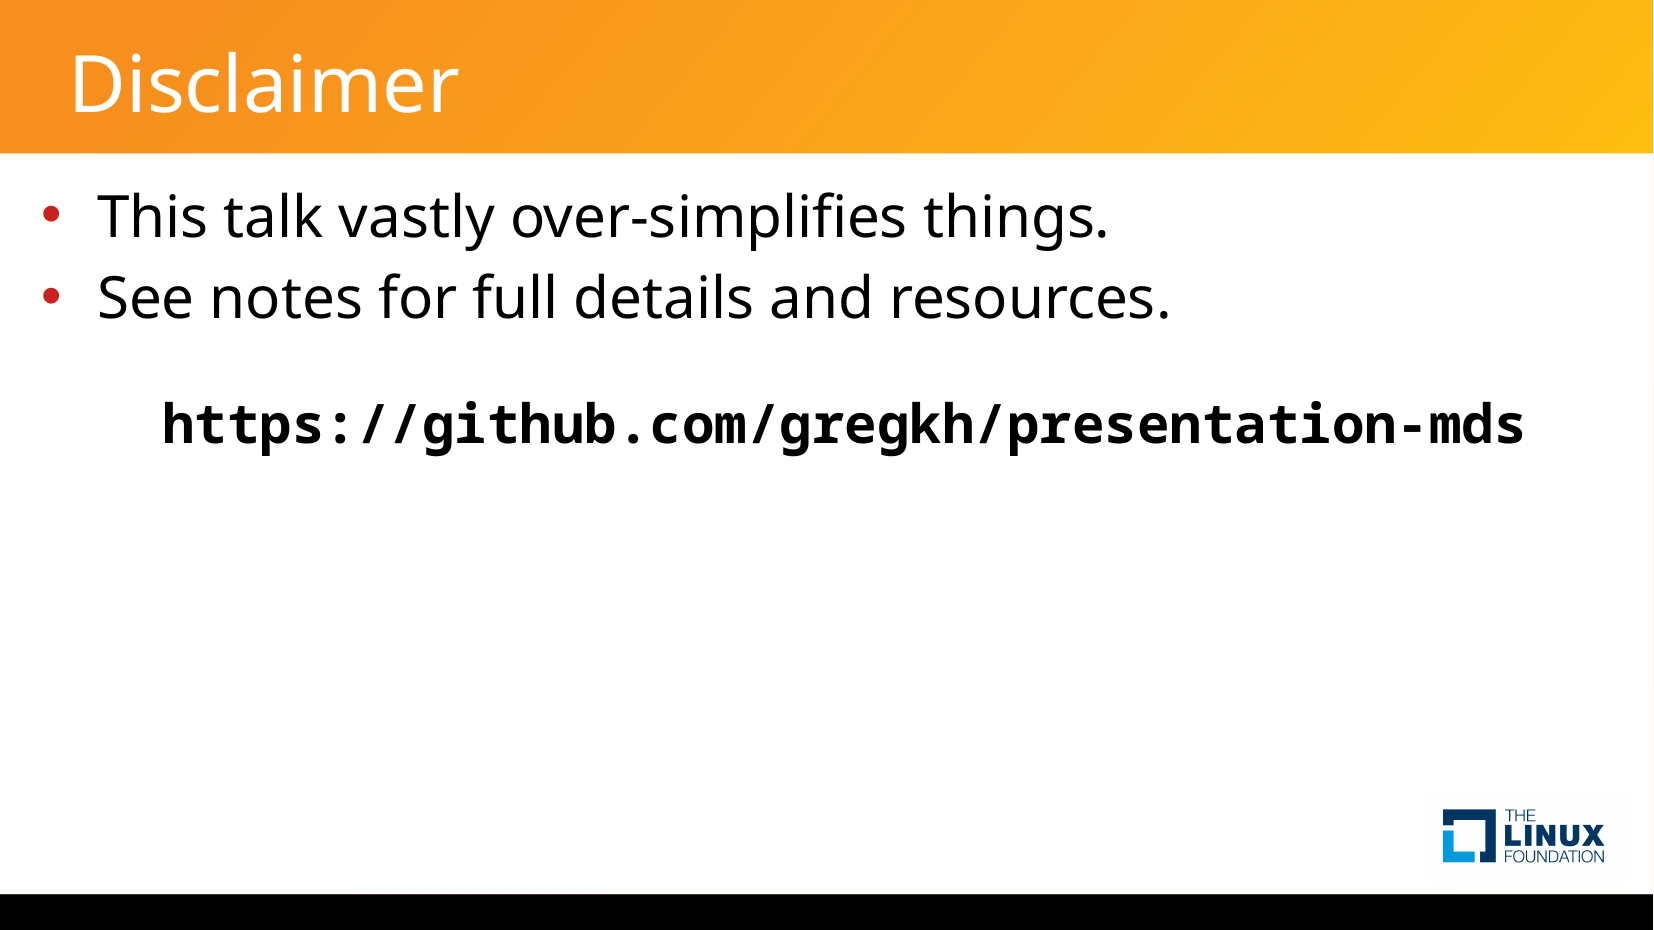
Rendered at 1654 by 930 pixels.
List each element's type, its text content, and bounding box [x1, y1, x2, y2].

picture [1420, 774, 1630, 887]
picture [0, 0, 1654, 930]
text_box https://github.com/gregkh/presentation-mds [109, 378, 1581, 497]
list This talk vastly over-simplifies things. See notes for full details and resources. [25, 171, 1532, 414]
title Disclaimer [53, 8, 1571, 154]
